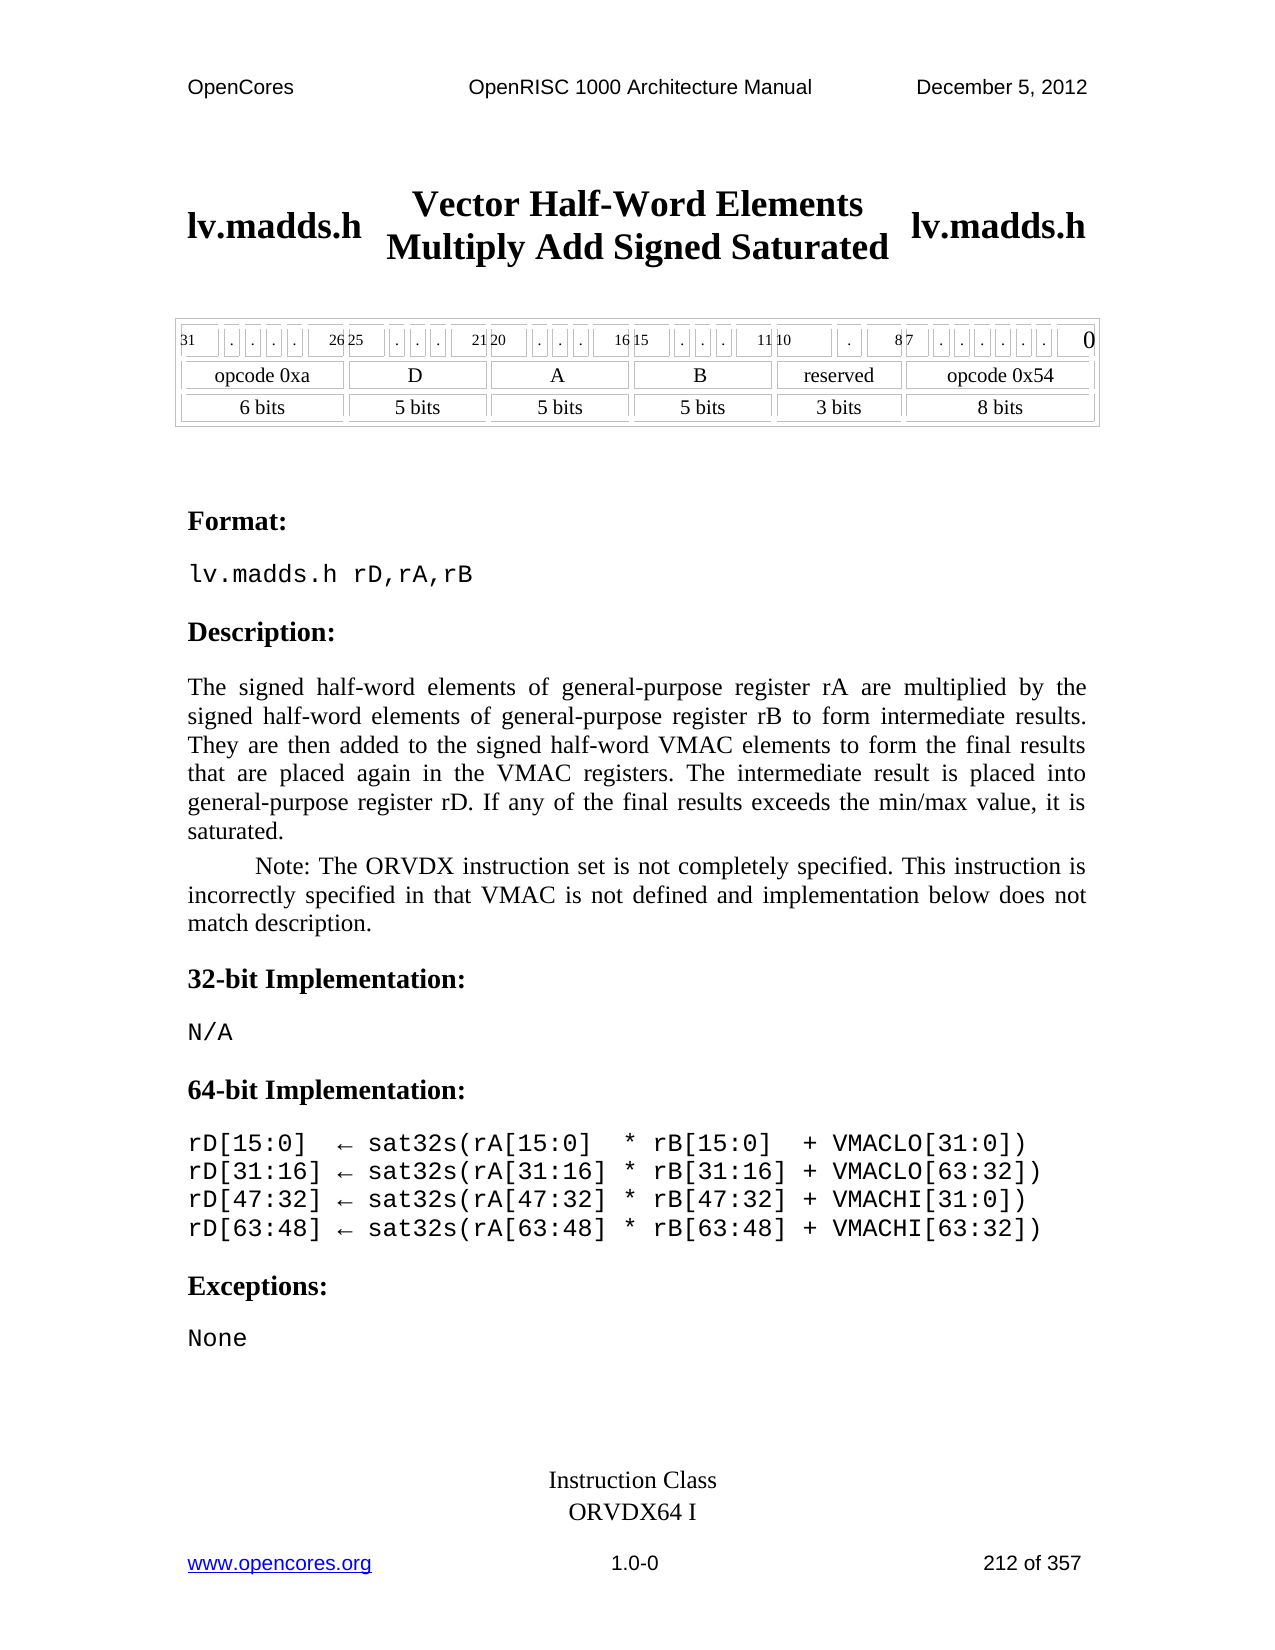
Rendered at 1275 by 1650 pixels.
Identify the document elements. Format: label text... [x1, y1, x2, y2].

text lv.madds.h rD,rA,rB [187, 561, 1087, 590]
text Exceptions: [187, 1269, 1087, 1301]
text N/A [187, 1019, 1087, 1048]
text None [187, 1326, 1087, 1354]
text 32-bit Implementation: [187, 962, 1087, 994]
text Format: [187, 504, 1087, 536]
text Note: The ORVDX instruction set is not completely specified. This instruction is incorrectly specified in that VMAC is not defined and implementation below does not match description. [187, 851, 1087, 937]
text 64-bit Implementation: [187, 1073, 1087, 1105]
text Description: [187, 615, 1087, 647]
text rD[15:0] ← sat32s(rA[15:0] * rB[15:0] + VMACLO[31:0]) rD[31:16] ← sat32s(rA[31:16] * rB[31:16] + VMACLO[63:32]) rD[47:32] ← sat32s(rA[47:32] * rB[47:32] + VMACHI[31:0]) rD[63:48] ← sat32s(rA[63:48] * rB[63:48] + VMACHI[63:32]) [187, 1130, 1087, 1244]
text The signed half-word elements of general-purpose register rA are multiplied by the signed half-word elements of general-purpose register rB to form intermediate results. They are then added to the signed half-word VMAC elements to form the final results that are placed again in the VMAC registers. The intermediate result is placed into general-purpose register rD. If any of the final results exceeds the min/max value, it is saturated. [187, 672, 1087, 845]
